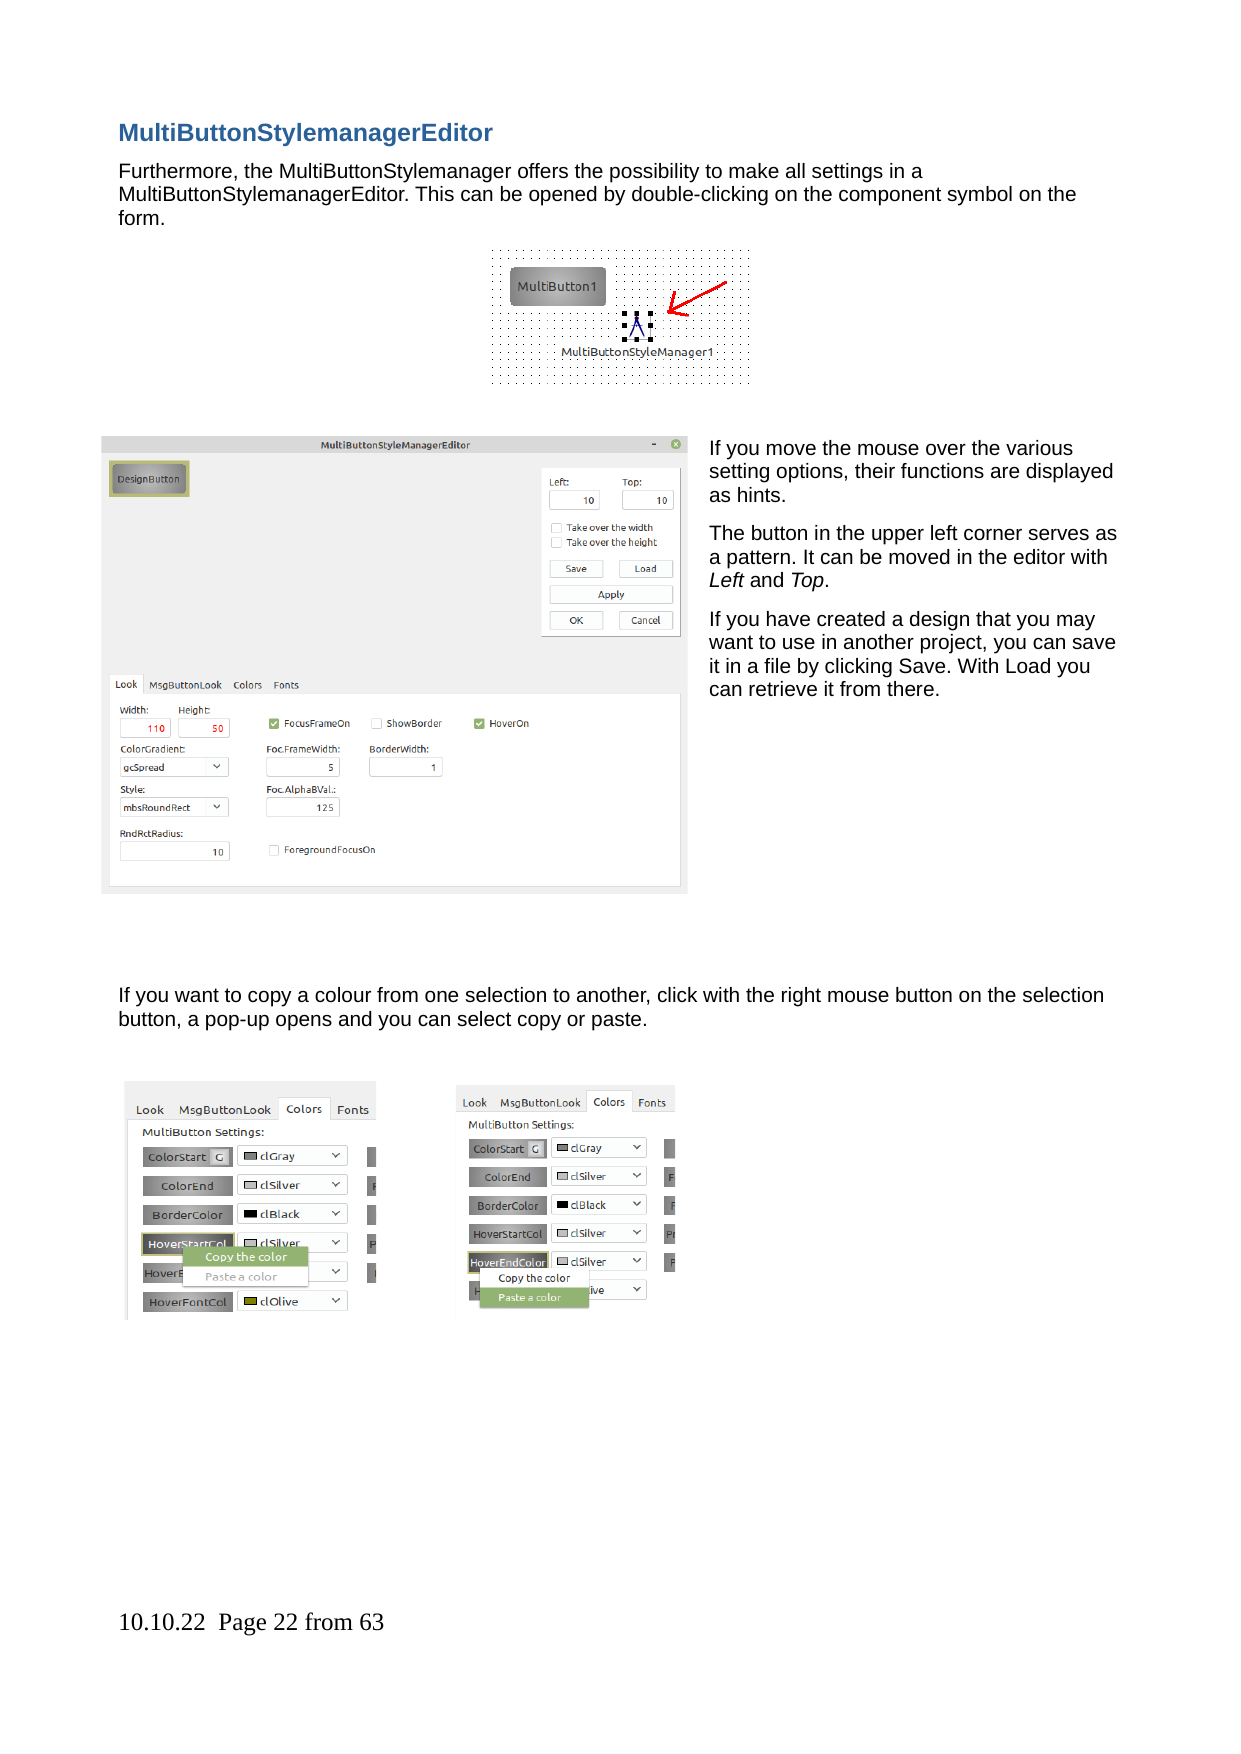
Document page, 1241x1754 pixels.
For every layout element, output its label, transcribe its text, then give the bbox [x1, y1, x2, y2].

text Furthermore, the MultiButtonStylemanager offers the possibility to make all settings in a MultiButtonStylemanagerEditor. This can be opened by double-clicking on the component symbol on the form. [118, 159, 1122, 230]
text If you move the mouse over the various setting options, their functions are displayed as hints. [688, 436, 1122, 507]
text The button in the upper left corner serves as a pattern. It can be moved in the editor with Left and Top. [688, 522, 1122, 592]
picture [101, 436, 688, 894]
picture [455, 1085, 676, 1318]
text If you want to copy a colour from one selection to another, click with the right mouse button on the selection button, a pop-up opens and you can select copy or paste. [118, 984, 1122, 1031]
picture [124, 1081, 377, 1320]
picture [489, 245, 751, 390]
subtitle MultiButtonStylemanagerEditor [118, 118, 1122, 147]
text If you have created a design that you may want to use in another project, you can save it in a file by clicking Save. With Load you can retrieve it from there. [688, 607, 1122, 702]
